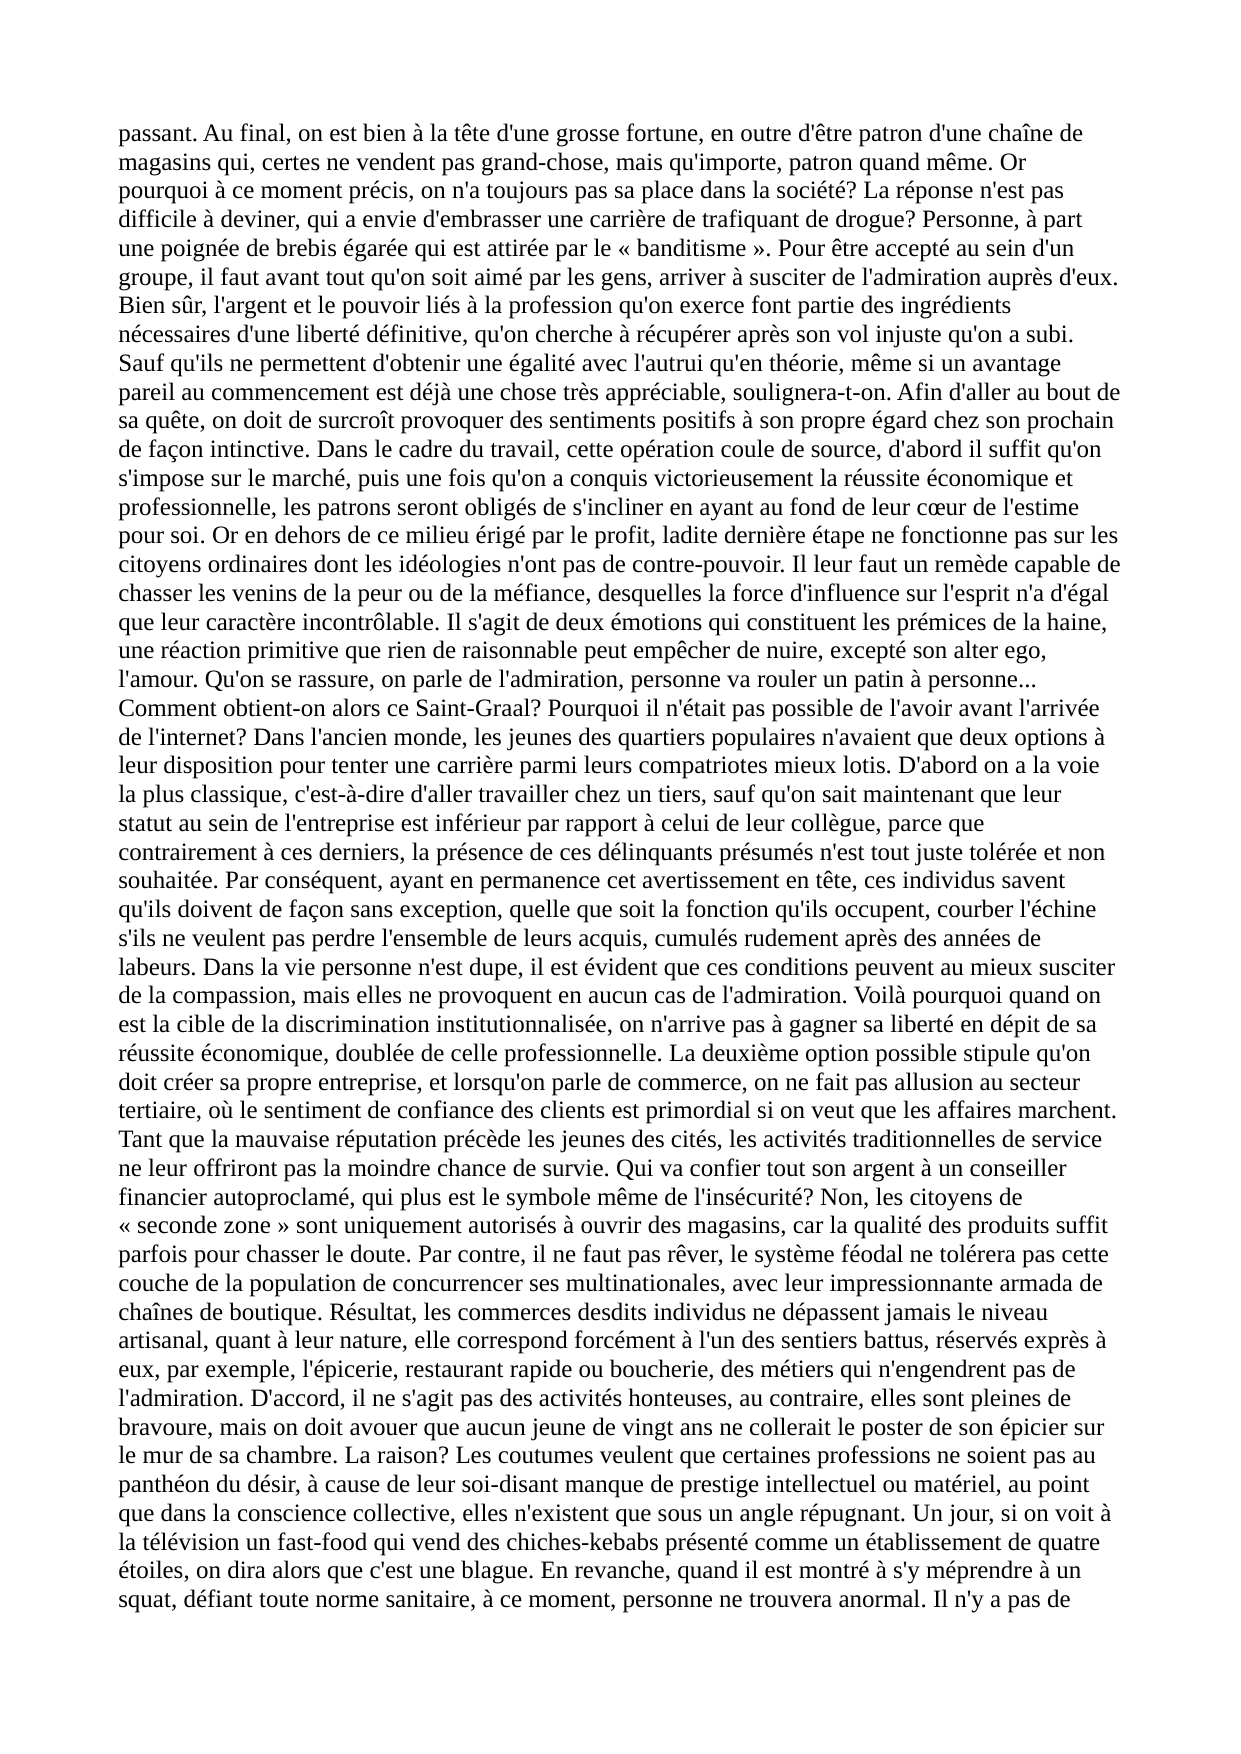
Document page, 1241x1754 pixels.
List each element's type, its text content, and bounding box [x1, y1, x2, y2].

text Comment obtient-on alors ce Saint-Graal? Pourquoi il n'était pas possible de l'avoir avant l'arrivée de l'internet? Dans l'ancien monde, les jeunes des quartiers populaires n'avaient que deux options à leur disposition pour tenter une carrière parmi leurs compatriotes mieux lotis. D'abord on a la voie la plus classique, c'est-à-dire d'aller travailler chez un tiers, sauf qu'on sait maintenant que leur statut au sein de l'entreprise est inférieur par rapport à celui de leur collègue, parce que contrairement à ces derniers, la présence de ces délinquants présumés n'est tout juste tolérée et non souhaitée. Par conséquent, ayant en permanence cet avertissement en tête, ces individus savent qu'ils doivent de façon sans exception, quelle que soit la fonction qu'ils occupent, courber l'échine s'ils ne veulent pas perdre l'ensemble de leurs acquis, cumulés rudement après des années de labeurs. Dans la vie personne n'est dupe, il est évident que ces conditions peuvent au mieux susciter de la compassion, mais elles ne provoquent en aucun cas de l'admiration. Voilà pourquoi quand on est la cible de la discrimination institutionnalisée, on n'arrive pas à gagner sa liberté en dépit de sa réussite économique, doublée de celle professionnelle. La deuxième option possible stipule qu'on doit créer sa propre entreprise, et lorsqu'on parle de commerce, on ne fait pas allusion au secteur tertiaire, où le sentiment de confiance des clients est primordial si on veut que les affaires marchent. Tant que la mauvaise réputation précède les jeunes des cités, les activités traditionnelles de service ne leur offriront pas la moindre chance de survie. Qui va confier tout son argent à un conseiller financier autoproclamé, qui plus est le symbole même de l'insécurité? Non, les citoyens de « seconde zone » sont uniquement autorisés à ouvrir des magasins, car la qualité des produits suffit parfois pour chasser le doute. Par contre, il ne faut pas rêver, le système féodal ne tolérera pas cette couche de la population de concurrencer ses multinationales, avec leur impressionnante armada de chaînes de boutique. Résultat, les commerces desdits individus ne dépassent jamais le niveau artisanal, quant à leur nature, elle correspond forcément à l'un des sentiers battus, réservés exprès à eux, par exemple, l'épicerie, restaurant rapide ou boucherie, des métiers qui n'engendrent pas de l'admiration. D'accord, il ne s'agit pas des activités honteuses, au contraire, elles sont pleines de bravoure, mais on doit avouer que aucun jeune de vingt ans ne collerait le poster de son épicier sur le mur de sa chambre. La raison? Les coutumes veulent que certaines professions ne soient pas au panthéon du désir, à cause de leur soi-disant manque de prestige intellectuel ou matériel, au point que dans la conscience collective, elles n'existent que sous un angle répugnant. Un jour, si on voit à la télévision un fast-food qui vend des chiches-kebabs présenté comme un établissement de quatre étoiles, on dira alors que c'est une blague. En revanche, quand il est montré à s'y méprendre à un squat, défiant toute norme sanitaire, à ce moment, personne ne trouvera anormal. Il n'y a pas de [118, 693, 1122, 1613]
text passant. Au final, on est bien à la tête d'une grosse fortune, en outre d'être patron d'une chaîne de magasins qui, certes ne vendent pas grand-chose, mais qu'importe, patron quand même. Or pourquoi à ce moment précis, on n'a toujours pas sa place dans la société? La réponse n'est pas difficile à deviner, qui a envie d'embrasser une carrière de trafiquant de drogue? Personne, à part une poignée de brebis égarée qui est attirée par le « banditisme ». Pour être accepté au sein d'un groupe, il faut avant tout qu'on soit aimé par les gens, arriver à susciter de l'admiration auprès d'eux. Bien sûr, l'argent et le pouvoir liés à la profession qu'on exerce font partie des ingrédients nécessaires d'une liberté définitive, qu'on cherche à récupérer après son vol injuste qu'on a subi. Sauf qu'ils ne permettent d'obtenir une égalité avec l'autrui qu'en théorie, même si un avantage pareil au commencement est déjà une chose très appréciable, soulignera-t-on. Afin d'aller au bout de sa quête, on doit de surcroît provoquer des sentiments positifs à son propre égard chez son prochain de façon intinctive. Dans le cadre du travail, cette opération coule de source, d'abord il suffit qu'on s'impose sur le marché, puis une fois qu'on a conquis victorieusement la réussite économique et professionnelle, les patrons seront obligés de s'incliner en ayant au fond de leur cœur de l'estime pour soi. Or en dehors de ce milieu érigé par le profit, ladite dernière étape ne fonctionne pas sur les citoyens ordinaires dont les idéologies n'ont pas de contre-pouvoir. Il leur faut un remède capable de chasser les venins de la peur ou de la méfiance, desquelles la force d'influence sur l'esprit n'a d'égal que leur caractère incontrôlable. Il s'agit de deux émotions qui constituent les prémices de la haine, une réaction primitive que rien de raisonnable peut empêcher de nuire, excepté son alter ego, l'amour. Qu'on se rassure, on parle de l'admiration, personne va rouler un patin à personne... [118, 118, 1122, 693]
